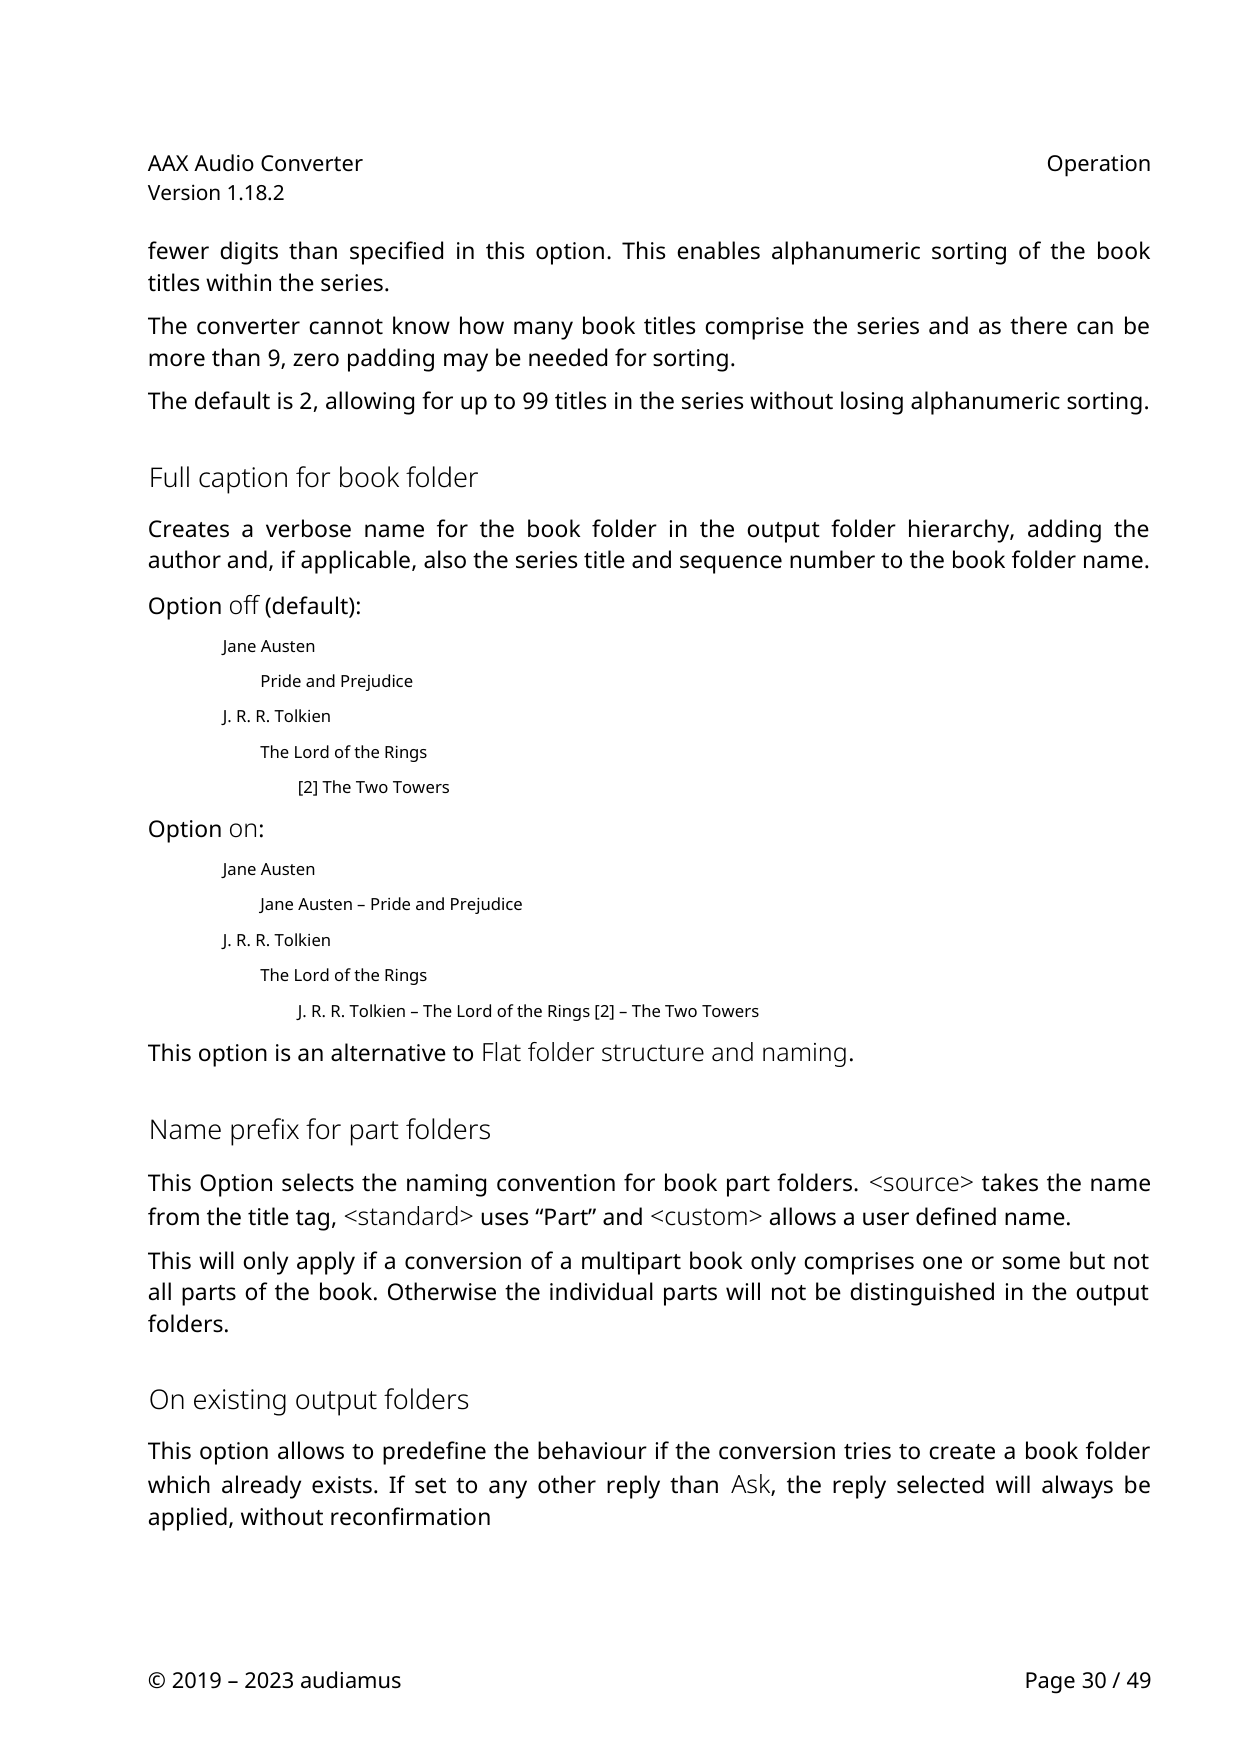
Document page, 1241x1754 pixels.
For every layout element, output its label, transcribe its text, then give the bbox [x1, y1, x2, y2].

list J. R. R. Tolkien [185, 928, 1152, 951]
list Pride and Prejudice [223, 669, 1152, 692]
text This option is an alternative to Flat folder structure and naming. [148, 1034, 1152, 1068]
text Option on: [148, 811, 1152, 845]
subtitle Full caption for book folder [142, 458, 1152, 495]
text This will only apply if a conversion of a multipart book only comprises one or some but not all parts of the book. Otherwise the individual parts will not be distinguished in the output folders. [148, 1245, 1152, 1339]
list Jane Austen [185, 857, 1152, 880]
text The converter cannot know how many book titles comprise the series and as there can be more than 9, zero padding may be needed for sorting. [148, 310, 1152, 373]
text This Option selects the naming convention for book part folders. <source> takes the name from the title tag, <standard> uses “Part” and <custom> allows a user defined name. [148, 1165, 1152, 1233]
list Jane Austen – Pride and Prejudice [223, 893, 1152, 916]
list The Lord of the Rings [223, 964, 1152, 987]
list The Lord of the Rings [223, 740, 1152, 763]
text Option off (default): [148, 588, 1152, 622]
text Creates a verbose name for the book folder in the output folder hierarchy, adding the author and, if applicable, also the series title and sequence number to the book folder name. [148, 513, 1152, 575]
list J. R. R. Tolkien – The Lord of the Rings [2] – The Two Towers [260, 999, 1152, 1022]
subtitle On existing output folders [142, 1381, 1152, 1417]
list J. R. R. Tolkien [185, 705, 1152, 728]
list [2] The Two Towers [260, 776, 1152, 799]
list Jane Austen [185, 634, 1152, 657]
subtitle Name prefix for part folders [142, 1110, 1152, 1147]
text The default is 2, allowing for up to 99 titles in the series without losing alphanumeric sorting. [148, 385, 1152, 416]
text fewer digits than specified in this option. This enables alphanumeric sorting of the book titles within the series. [148, 235, 1152, 298]
text This option allows to predefine the behaviour if the conversion tries to create a book folder which already exists. If set to any other reply than Ask, the reply selected will always be applied, without reconfirmation [148, 1435, 1152, 1532]
